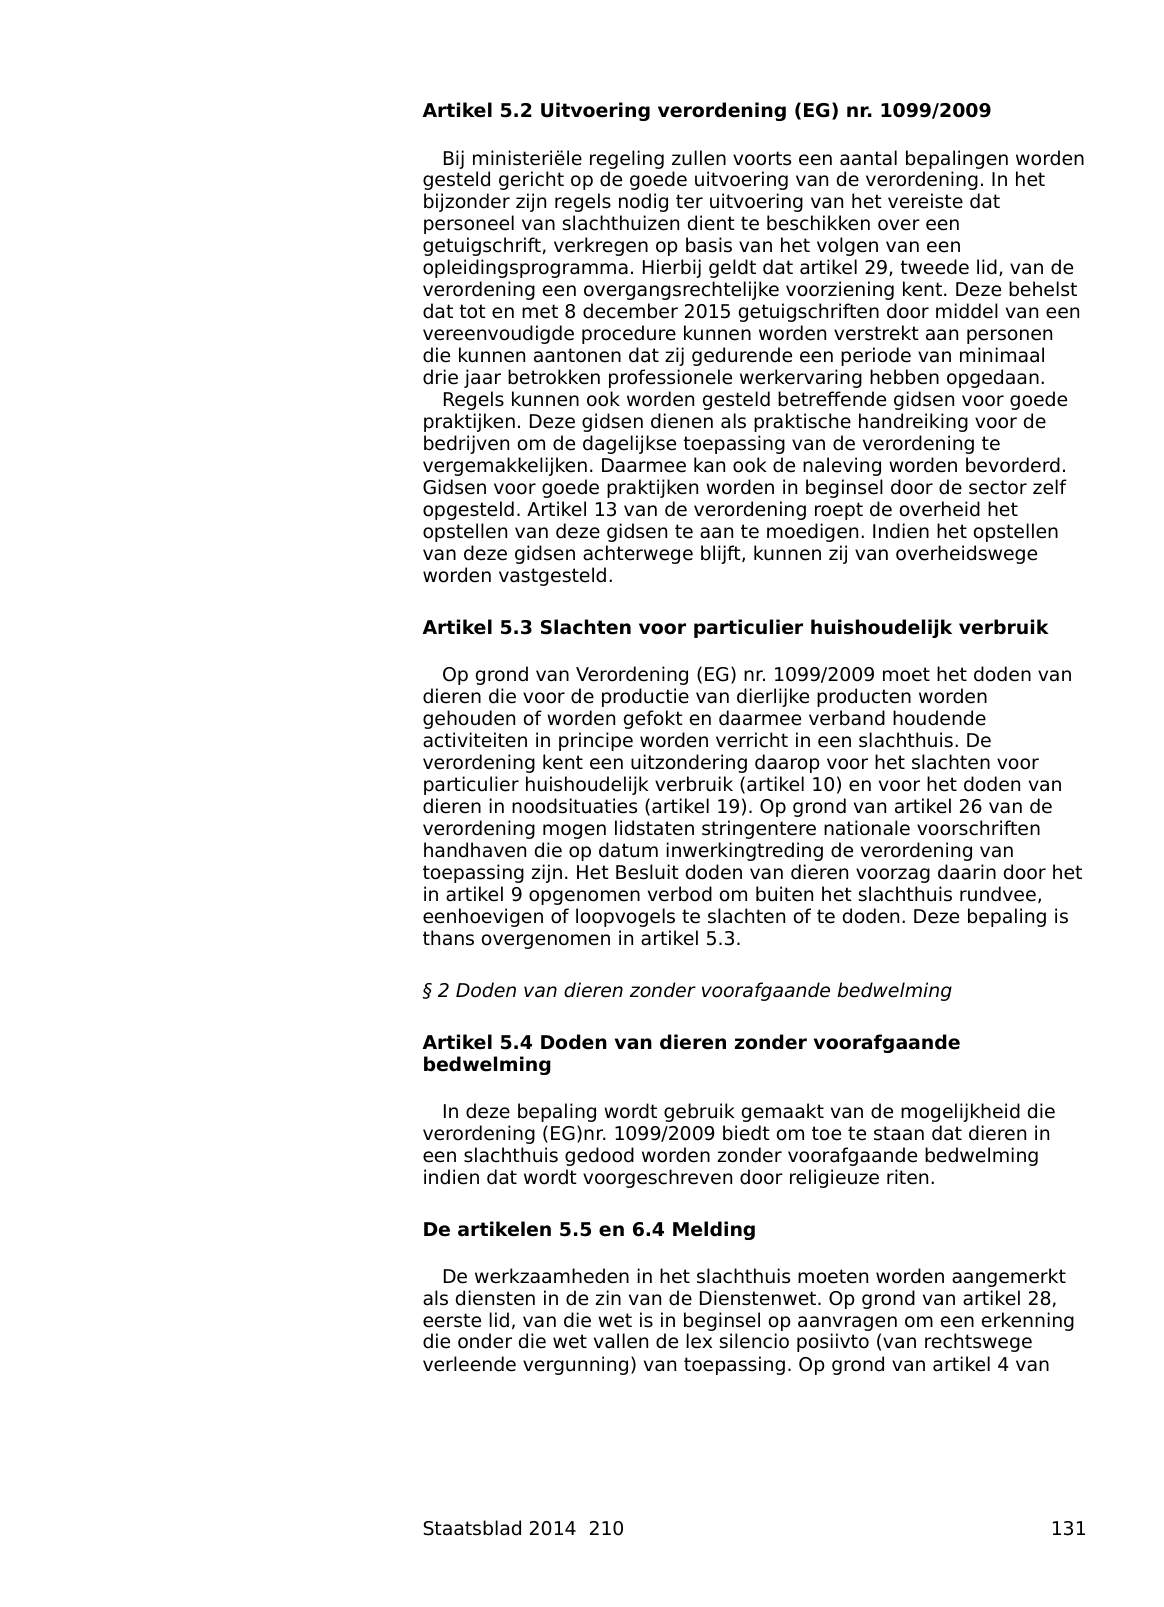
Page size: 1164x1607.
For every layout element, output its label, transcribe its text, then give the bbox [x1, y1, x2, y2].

subtitle Artikel 5.3 Slachten voor particulier huishoudelijk verbruik [422, 617, 1087, 639]
subtitle Artikel 5.2 Uitvoering verordening (EG) nr. 1099/2009 [422, 100, 1087, 122]
text Regels kunnen ook worden gesteld betreffende gidsen voor goede praktijken. Deze gidsen dienen als praktische handreiking voor de bedrijven om de dagelijkse toepassing van de verordening te vergemakkelijken. Daarmee kan ook de naleving worden bevorderd. Gidsen voor goede praktijken worden in beginsel door de sector zelf opgesteld. Artikel 13 van de verordening roept de overheid het opstellen van deze gidsen te aan te moedigen. Indien het opstellen van deze gidsen achterwege blijft, kunnen zij van overheidswege worden vastgesteld. [422, 389, 1087, 587]
text De werkzaamheden in het slachthuis moeten worden aangemerkt als diensten in de zin van de Dienstenwet. Op grond van artikel 28, eerste lid, van die wet is in beginsel op aanvragen om een erkenning die onder die wet vallen de lex silencio posiivto (van rechtswege verleende vergunning) van toepassing. Op grond van artikel 4 van [422, 1266, 1087, 1375]
subtitle § 2 Doden van dieren zonder voorafgaande bedwelming [422, 980, 1087, 1002]
text In deze bepaling wordt gebruik gemaakt van de mogelijkheid die verordening (EG)nr. 1099/2009 biedt om toe te staan dat dieren in een slachthuis gedood worden zonder voorafgaande bedwelming indien dat wordt voorgeschreven door religieuze riten. [422, 1101, 1087, 1188]
subtitle De artikelen 5.5 en 6.4 Melding [422, 1218, 1087, 1241]
text Op grond van Verordening (EG) nr. 1099/2009 moet het doden van dieren die voor de productie van dierlijke producten worden gehouden of worden gefokt en daarmee verband houdende activiteiten in principe worden verricht in een slachthuis. De verordening kent een uitzondering daarop voor het slachten voor particulier huishoudelijk verbruik (artikel 10) en voor het doden van dieren in noodsituaties (artikel 19). Op grond van artikel 26 van de verordening mogen lidstaten stringentere nationale voorschriften handhaven die op datum inwerkingtreding de verordening van toepassing zijn. Het Besluit doden van dieren voorzag daarin door het in artikel 9 opgenomen verbod om buiten het slachthuis rundvee, eenhoevigen of loopvogels te slachten of te doden. Deze bepaling is thans overgenomen in artikel 5.3. [422, 664, 1087, 950]
text Bij ministeriële regeling zullen voorts een aantal bepalingen worden gesteld gericht op de goede uitvoering van de verordening. In het bijzonder zijn regels nodig ter uitvoering van het vereiste dat personeel van slachthuizen dient te beschikken over een getuigschrift, verkregen op basis van het volgen van een opleidingsprogramma. Hierbij geldt dat artikel 29, tweede lid, van de verordening een overgangsrechtelijke voorziening kent. Deze behelst dat tot en met 8 december 2015 getuigschriften door middel van een vereenvoudigde procedure kunnen worden verstrekt aan personen die kunnen aantonen dat zij gedurende een periode van minimaal drie jaar betrokken professionele werkervaring hebben opgedaan. [422, 147, 1087, 389]
subtitle Artikel 5.4 Doden van dieren zonder voorafgaande bedwelming [422, 1032, 1087, 1076]
